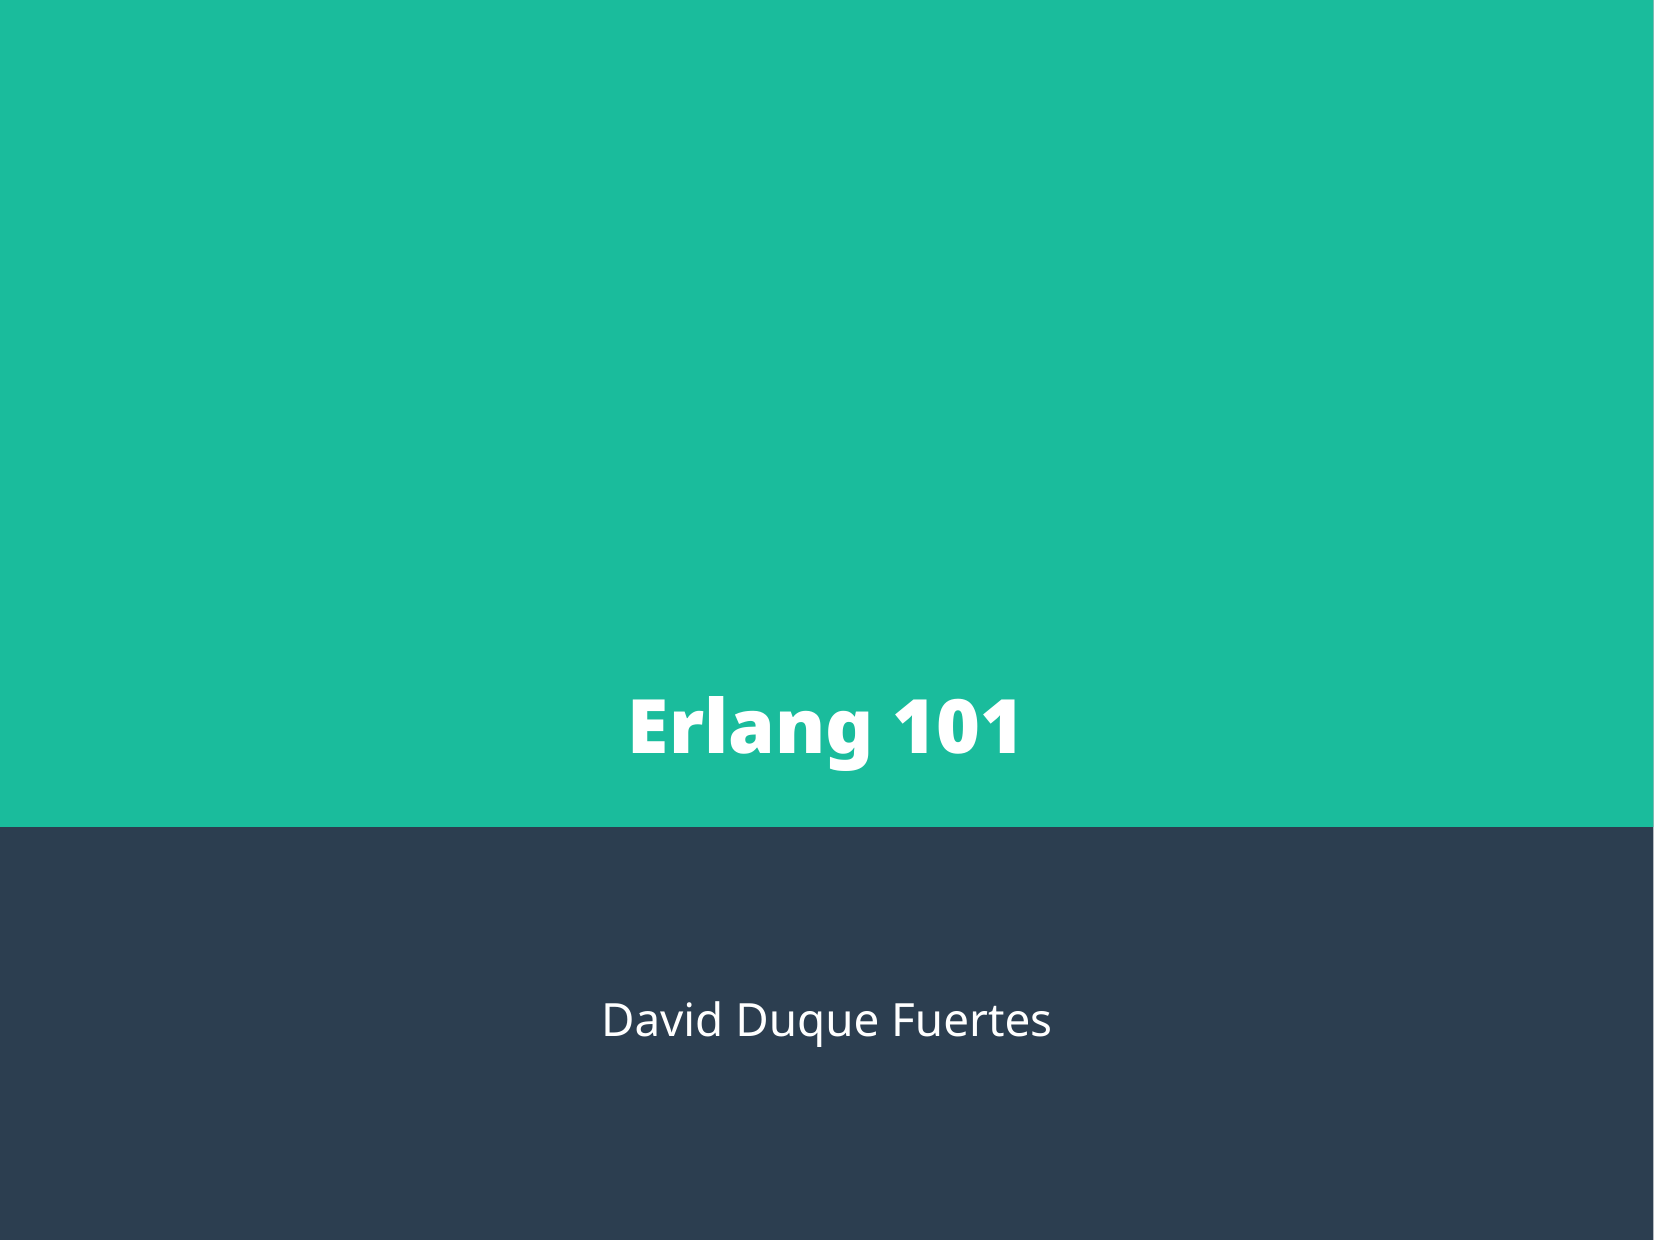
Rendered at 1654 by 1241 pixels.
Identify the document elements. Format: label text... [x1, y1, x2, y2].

subtitle David Duque Fuertes [59, 856, 1595, 1182]
title Erlang 101 [59, 620, 1595, 778]
